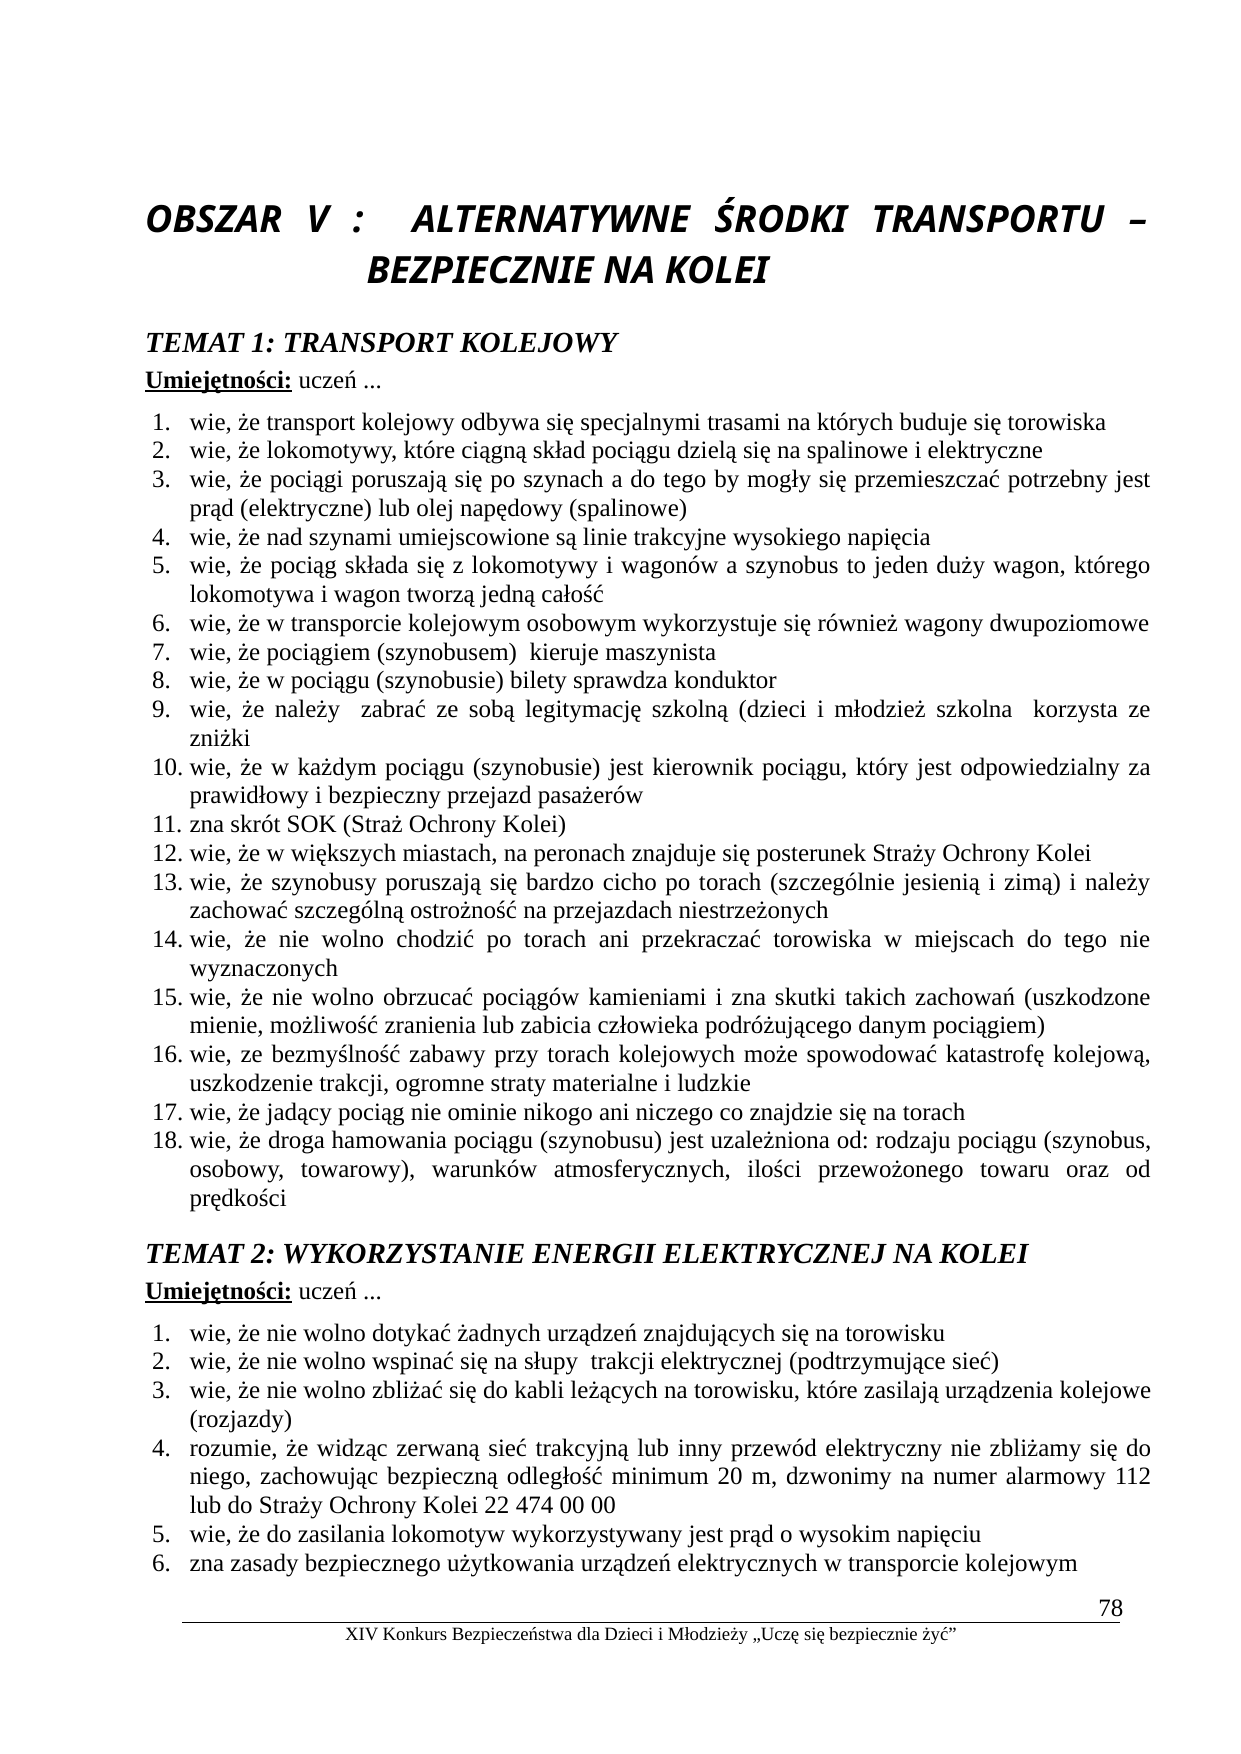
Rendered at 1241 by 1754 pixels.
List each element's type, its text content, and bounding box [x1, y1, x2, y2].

list wie, że nie wolno wspinać się na słupy trakcji elektrycznej (podtrzymujące sieć) [152, 1346, 1152, 1375]
list wie, że w większych miastach, na peronach znajduje się posterunek Straży Ochrony Kolei [152, 838, 1152, 867]
list wie, że szynobusy poruszają się bardzo cicho po torach (szczególnie jesienią i zimą) i należy zachować szczególną ostrożność na przejazdach niestrzeżonych [152, 867, 1152, 924]
list wie, że nie wolno zbliżać się do kabli leżących na torowisku, które zasilają urządzenia kolejowe (rozjazdy) [152, 1375, 1152, 1433]
list wie, że nie wolno chodzić po torach ani przekraczać torowiska w miejscach do tego nie wyznaczonych [152, 924, 1152, 982]
list wie, że do zasilania lokomotyw wykorzystywany jest prąd o wysokim napięciu [152, 1519, 1152, 1548]
list wie, że nie wolno dotykać żadnych urządzeń znajdujących się na torowisku [152, 1318, 1152, 1346]
text Umiejętności: uczeń ... [145, 365, 1152, 394]
list wie, że pociągi poruszają się po szynach a do tego by mogły się przemieszczać potrzebny jest prąd (elektryczne) lub olej napędowy (spalinowe) [152, 464, 1152, 522]
list wie, że jadący pociąg nie ominie nikogo ani niczego co znajdzie się na torach [152, 1097, 1152, 1125]
list wie, że pociąg składa się z lokomotywy i wagonów a szynobus to jeden duży wagon, którego lokomotywa i wagon tworzą jedną całość [152, 550, 1152, 608]
subtitle OBSZAR V : ALTERNATYWNE ŚRODKI TRANSPORTU – BEZPIECZNIE NA KOLEI [145, 192, 1152, 294]
list wie, że nad szynami umiejscowione są linie trakcyjne wysokiego napięcia [152, 522, 1152, 550]
list zna skrót SOK (Straż Ochrony Kolei) [152, 809, 1152, 838]
list wie, że transport kolejowy odbywa się specjalnymi trasami na których buduje się torowiska [152, 407, 1152, 435]
list wie, że w transporcie kolejowym osobowym wykorzystuje się również wagony dwupoziomowe [152, 608, 1152, 637]
list zna zasady bezpiecznego użytkowania urządzeń elektrycznych w transporcie kolejowym [152, 1548, 1152, 1576]
list wie, że pociągiem (szynobusem) kieruje maszynista [152, 637, 1152, 665]
list wie, że w pociągu (szynobusie) bilety sprawdza konduktor [152, 665, 1152, 694]
list wie, że lokomotywy, które ciągną skład pociągu dzielą się na spalinowe i elektryczne [152, 435, 1152, 464]
list wie, że nie wolno obrzucać pociągów kamieniami i zna skutki takich zachowań (uszkodzone mienie, możliwość zranienia lub zabicia człowieka podróżującego danym pociągiem) [152, 982, 1152, 1039]
list wie, że należy zabrać ze sobą legitymację szkolną (dzieci i młodzież szkolna korzysta ze zniżki [152, 694, 1152, 752]
subtitle TEMAT 2: WYKORZYSTANIE ENERGII ELEKTRYCZNEJ NA KOLEI [145, 1237, 1152, 1270]
list wie, że w każdym pociągu (szynobusie) jest kierownik pociągu, który jest odpowiedzialny za prawidłowy i bezpieczny przejazd pasażerów [152, 752, 1152, 809]
subtitle TEMAT 1: TRANSPORT KOLEJOWY [145, 326, 1152, 359]
text Umiejętności: uczeń ... [145, 1276, 1152, 1305]
list wie, że droga hamowania pociągu (szynobusu) jest uzależniona od: rodzaju pociągu (szynobus, osobowy, towarowy), warunków atmosferycznych, ilości przewożonego towaru oraz od prędkości [152, 1125, 1152, 1212]
list rozumie, że widząc zerwaną sieć trakcyjną lub inny przewód elektryczny nie zbliżamy się do niego, zachowując bezpieczną odległość minimum 20 m, dzwonimy na numer alarmowy 112 lub do Straży Ochrony Kolei 22 474 00 00 [152, 1433, 1152, 1519]
list wie, ze bezmyślność zabawy przy torach kolejowych może spowodować katastrofę kolejową, uszkodzenie trakcji, ogromne straty materialne i ludzkie [152, 1039, 1152, 1097]
